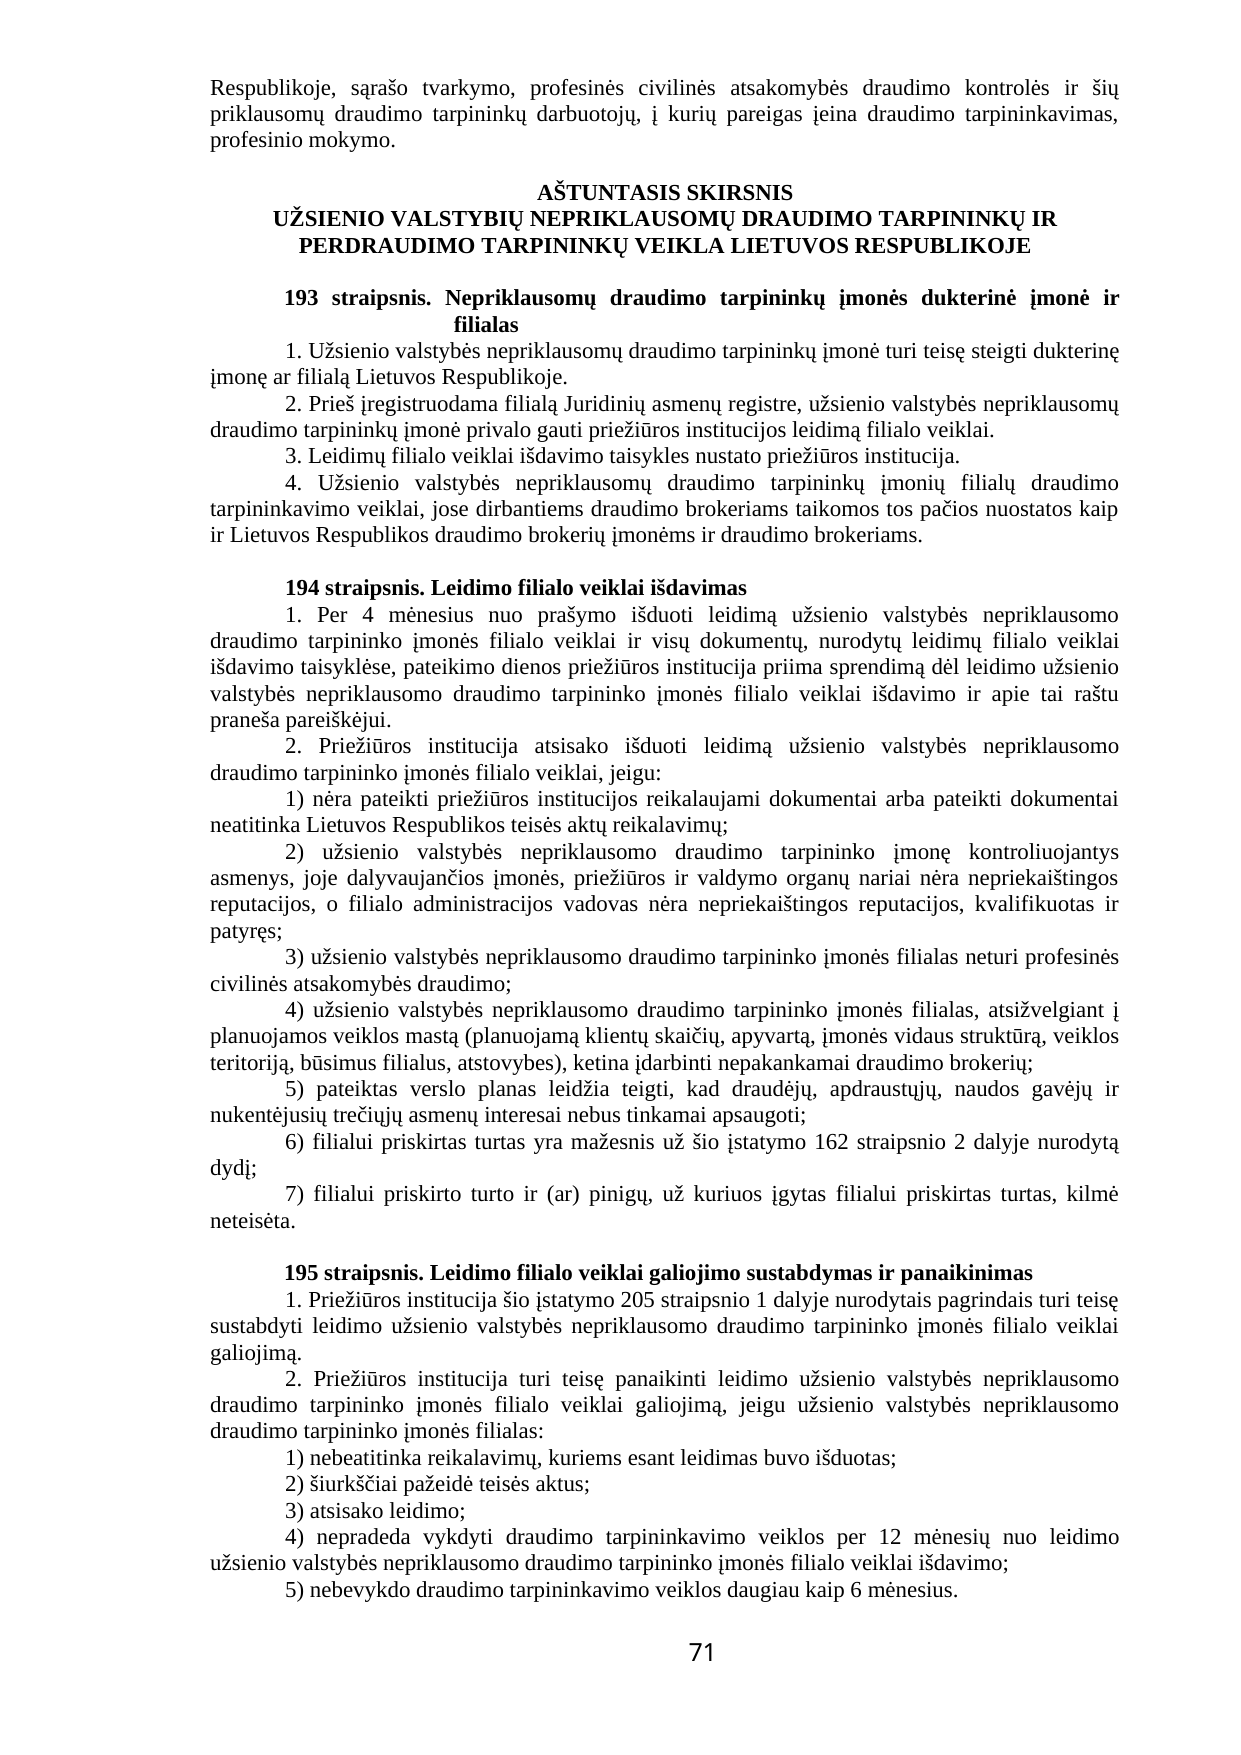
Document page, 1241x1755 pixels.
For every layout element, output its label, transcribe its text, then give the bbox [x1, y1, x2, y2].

text 1) nėra pateikti priežiūros institucijos reikalaujami dokumentai arba pateikti dokumentai neatitinka Lietuvos Respublikos teisės aktų reikalavimų; [210, 785, 1120, 838]
text 6) filialui priskirtas turtas yra mažesnis už šio įstatymo 162 straipsnio 2 dalyje nurodytą dydį; [210, 1128, 1120, 1180]
text 2) užsienio valstybės nepriklausomo draudimo tarpininko įmonę kontroliuojantys asmenys, joje dalyvaujančios įmonės, priežiūros ir valdymo organų nariai nėra nepriekaištingos reputacijos, o filialo administracijos vadovas nėra nepriekaištingos reputacijos, kvalifikuotas ir patyręs; [210, 838, 1120, 943]
text 193 straipsnis. Nepriklausomų draudimo tarpininkų įmonės dukterinė įmonė ir filialas [284, 284, 1120, 337]
text 4) nepradeda vykdyti draudimo tarpininkavimo veiklos per 12 mėnesių nuo leidimo užsienio valstybės nepriklausomo draudimo tarpininko įmonės filialo veiklai išdavimo; [210, 1523, 1120, 1576]
text 2) šiurkščiai pažeidė teisės aktus; [210, 1470, 1120, 1497]
text 3. Leidimų filialo veiklai išdavimo taisykles nustato priežiūros institucija. [210, 442, 1120, 469]
text 4. Užsienio valstybės nepriklausomų draudimo tarpininkų įmonių filialų draudimo tarpininkavimo veiklai, jose dirbantiems draudimo brokeriams taikomos tos pačios nuostatos kaip ir Lietuvos Respublikos draudimo brokerių įmonėms ir draudimo brokeriams. [210, 469, 1120, 548]
text 194 straipsnis. Leidimo filialo veiklai išdavimas [210, 574, 1120, 601]
text 1. Užsienio valstybės nepriklausomų draudimo tarpininkų įmonė turi teisę steigti dukterinę įmonę ar filialą Lietuvos Respublikoje. [210, 337, 1120, 390]
text 5) nebevykdo draudimo tarpininkavimo veiklos daugiau kaip 6 mėnesius. [210, 1576, 1120, 1602]
text 2. Priežiūros institucija atsisako išduoti leidimą užsienio valstybės nepriklausomo draudimo tarpininko įmonės filialo veiklai, jeigu: [210, 732, 1120, 785]
text 3) atsisako leidimo; [210, 1497, 1120, 1523]
text 7) filialui priskirto turto ir (ar) pinigų, už kuriuos įgytas filialui priskirtas turtas, kilmė neteisėta. [210, 1180, 1120, 1233]
text 4) užsienio valstybės nepriklausomo draudimo tarpininko įmonės filialas, atsižvelgiant į planuojamos veiklos mastą (planuojamą klientų skaičių, apyvartą, įmonės vidaus struktūrą, veiklos teritoriją, būsimus filialus, atstovybes), ketina įdarbinti nepakankamai draudimo brokerių; [210, 996, 1120, 1075]
text užsienio valstybių nepriklausomų draudimo tarpininkų ir perdraudimo tarpininkų veikla lietuvos respublikoje [210, 205, 1120, 258]
text 5) pateiktas verslo planas leidžia teigti, kad draudėjų, apdraustųjų, naudos gavėjų ir nukentėjusių trečiųjų asmenų interesai nebus tinkamai apsaugoti; [210, 1075, 1120, 1128]
text 1. Priežiūros institucija šio įstatymo 205 straipsnio 1 dalyje nurodytais pagrindais turi teisę sustabdyti leidimo užsienio valstybės nepriklausomo draudimo tarpininko įmonės filialo veiklai galiojimą. [210, 1286, 1120, 1365]
text 2. Prieš įregistruodama filialą Juridinių asmenų registre, užsienio valstybės nepriklausomų draudimo tarpininkų įmonė privalo gauti priežiūros institucijos leidimą filialo veiklai. [210, 390, 1120, 442]
text 1. Per 4 mėnesius nuo prašymo išduoti leidimą užsienio valstybės nepriklausomo draudimo tarpininko įmonės filialo veiklai ir visų dokumentų, nurodytų leidimų filialo veiklai išdavimo taisyklėse, pateikimo dienos priežiūros institucija priima sprendimą dėl leidimo užsienio valstybės nepriklausomo draudimo tarpininko įmonės filialo veiklai išdavimo ir apie tai raštu praneša pareiškėjui. [210, 601, 1120, 732]
text Respublikoje, sąrašo tvarkymo, profesinės civilinės atsakomybės draudimo kontrolės ir šių priklausomų draudimo tarpininkų darbuotojų, į kurių pareigas įeina draudimo tarpininkavimas, profesinio mokymo. [210, 73, 1120, 153]
text 3) užsienio valstybės nepriklausomo draudimo tarpininko įmonės filialas neturi profesinės civilinės atsakomybės draudimo; [210, 943, 1120, 996]
text 2. Priežiūros institucija turi teisę panaikinti leidimo užsienio valstybės nepriklausomo draudimo tarpininko įmonės filialo veiklai galiojimą, jeigu užsienio valstybės nepriklausomo draudimo tarpininko įmonės filialas: [210, 1365, 1120, 1444]
subtitle AŠTUNTASIS skirsnis [210, 179, 1120, 205]
text 1) nebeatitinka reikalavimų, kuriems esant leidimas buvo išduotas; [210, 1444, 1120, 1470]
subtitle 195 straipsnis. Leidimo filialo veiklai galiojimo sustabdymas ir panaikinimas [284, 1259, 1120, 1286]
